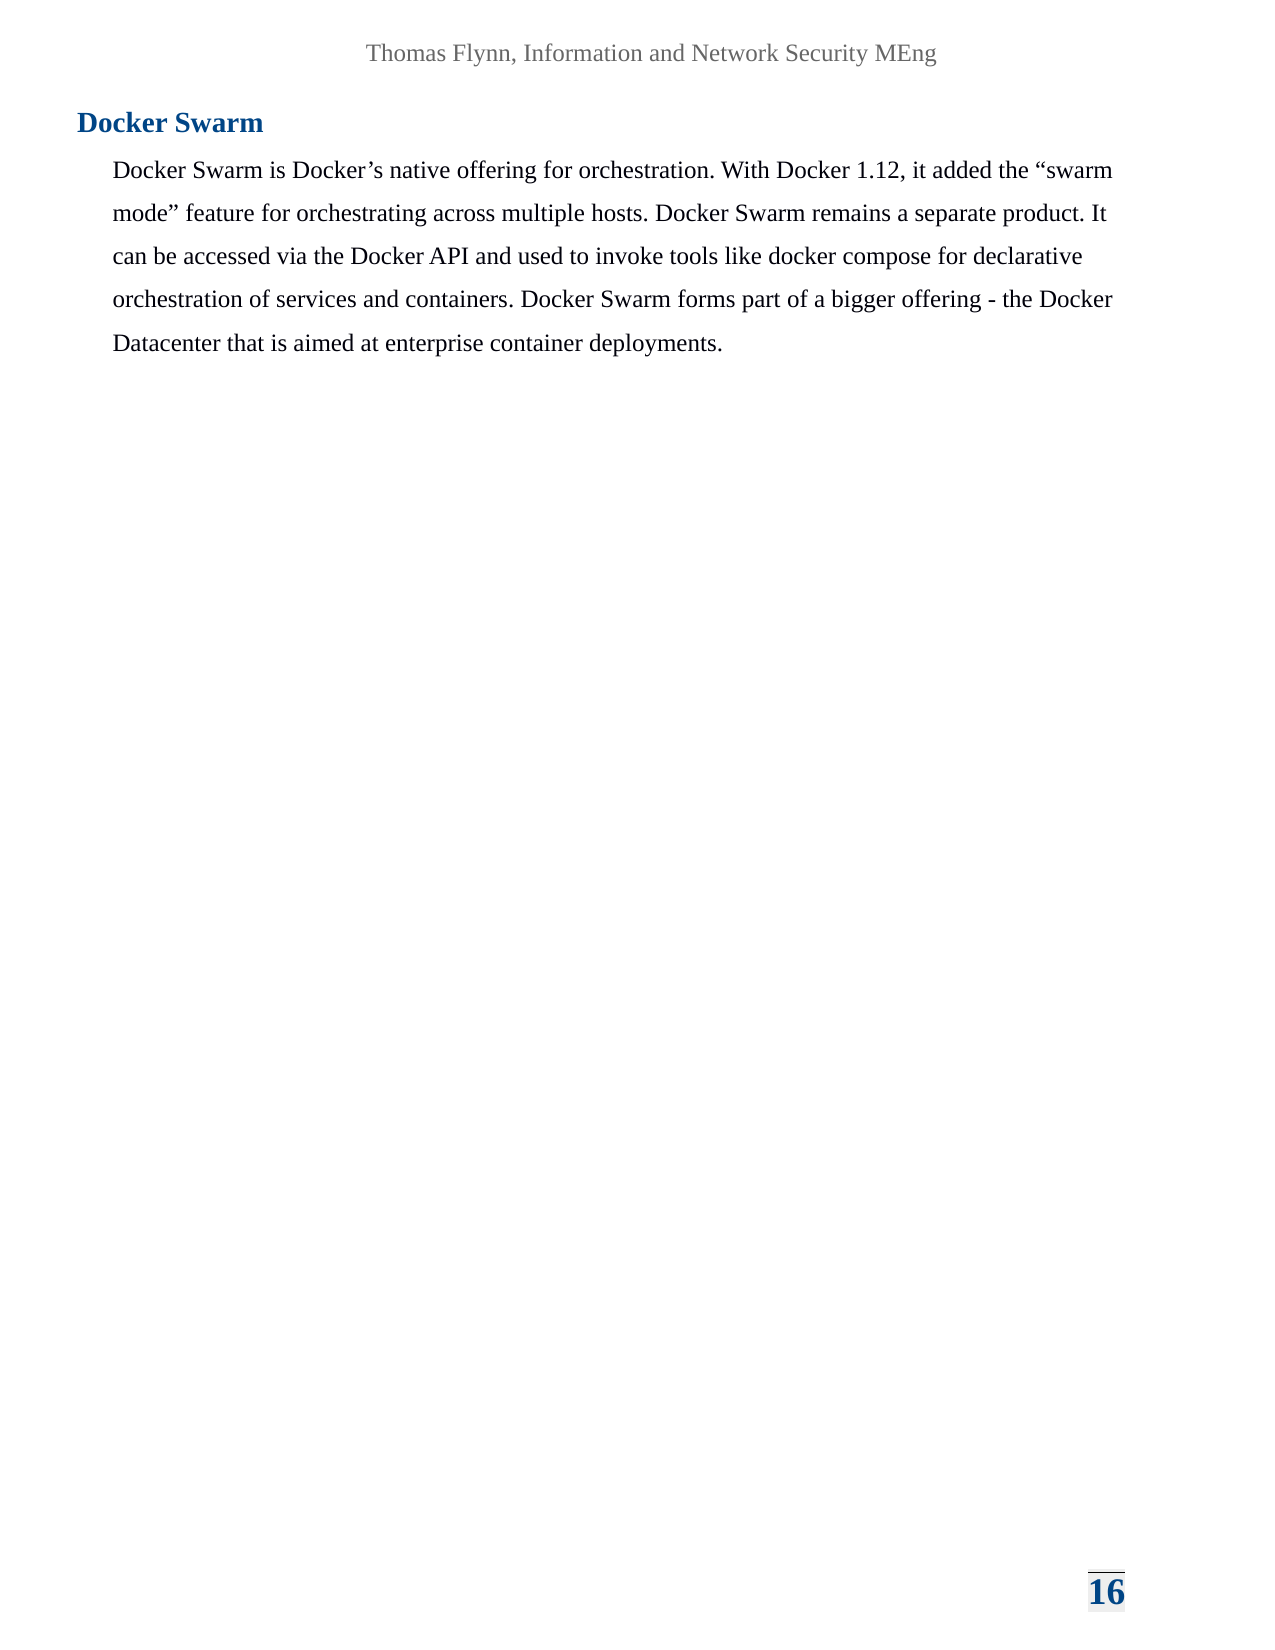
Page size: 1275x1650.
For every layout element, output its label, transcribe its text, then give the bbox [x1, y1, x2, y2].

text Docker Swarm is Docker’s native offering for orchestration. With Docker 1.12, it added the “swarm mode” feature for orchestrating across multiple hosts. Docker Swarm remains a separate product. It can be accessed via the Docker API and used to invoke tools like docker compose for declarative orchestration of services and containers. Docker Swarm forms part of a bigger offering - the Docker Datacenter that is aimed at enterprise container deployments. [112, 155, 1125, 356]
subtitle Docker Swarm [74, 105, 1125, 138]
